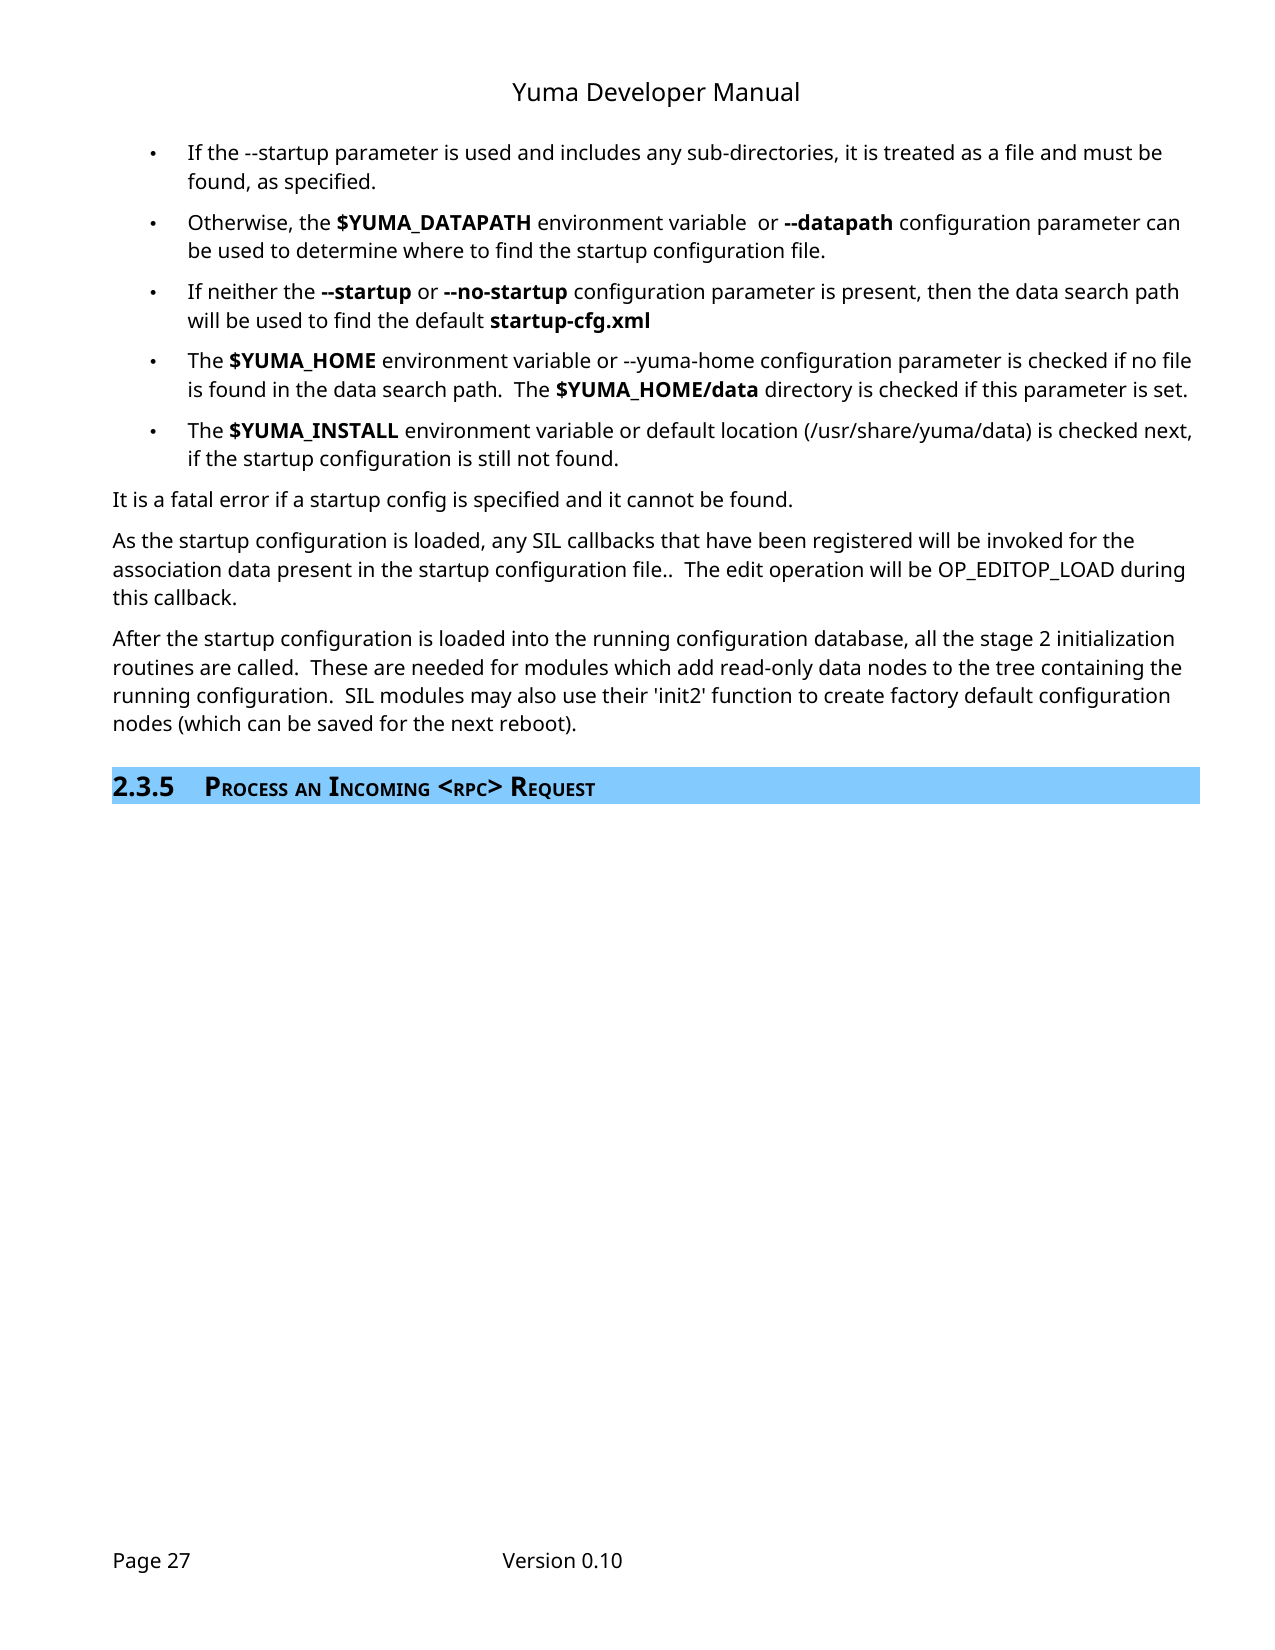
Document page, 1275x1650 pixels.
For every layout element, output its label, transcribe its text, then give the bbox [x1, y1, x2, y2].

list Otherwise, the $YUMA_DATAPATH environment variable or --datapath configuration parameter can be used to determine where to find the startup configuration file. [150, 208, 1200, 265]
list The $YUMA_HOME environment variable or --yuma-home configuration parameter is checked if no file is found in the data search path. The $YUMA_HOME/data directory is checked if this parameter is set. [150, 347, 1200, 403]
list The $YUMA_INSTALL environment variable or default location (/usr/share/yuma/data) is checked next, if the startup configuration is still not found. [150, 416, 1200, 473]
text After the startup configuration is loaded into the running configuration database, all the stage 2 initialization routines are called. These are needed for modules which add read-only data nodes to the tree containing the running configuration. SIL modules may also use their 'init2' function to create factory default configuration nodes (which can be saved for the next reboot). [112, 624, 1200, 738]
list If neither the --startup or --no-startup configuration parameter is present, then the data search path will be used to find the default startup-cfg.xml [150, 277, 1200, 334]
list If the --startup parameter is used and includes any sub-directories, it is treated as a file and must be found, as specified. [150, 138, 1200, 195]
text As the startup configuration is loaded, any SIL callbacks that have been registered will be invoked for the association data present in the startup configuration file.. The edit operation will be OP_EDITOP_LOAD during this callback. [112, 526, 1200, 612]
text It is a fatal error if a startup config is specified and it cannot be found. [112, 485, 1200, 514]
subtitle Process an Incoming <rpc> Request [112, 767, 1200, 804]
